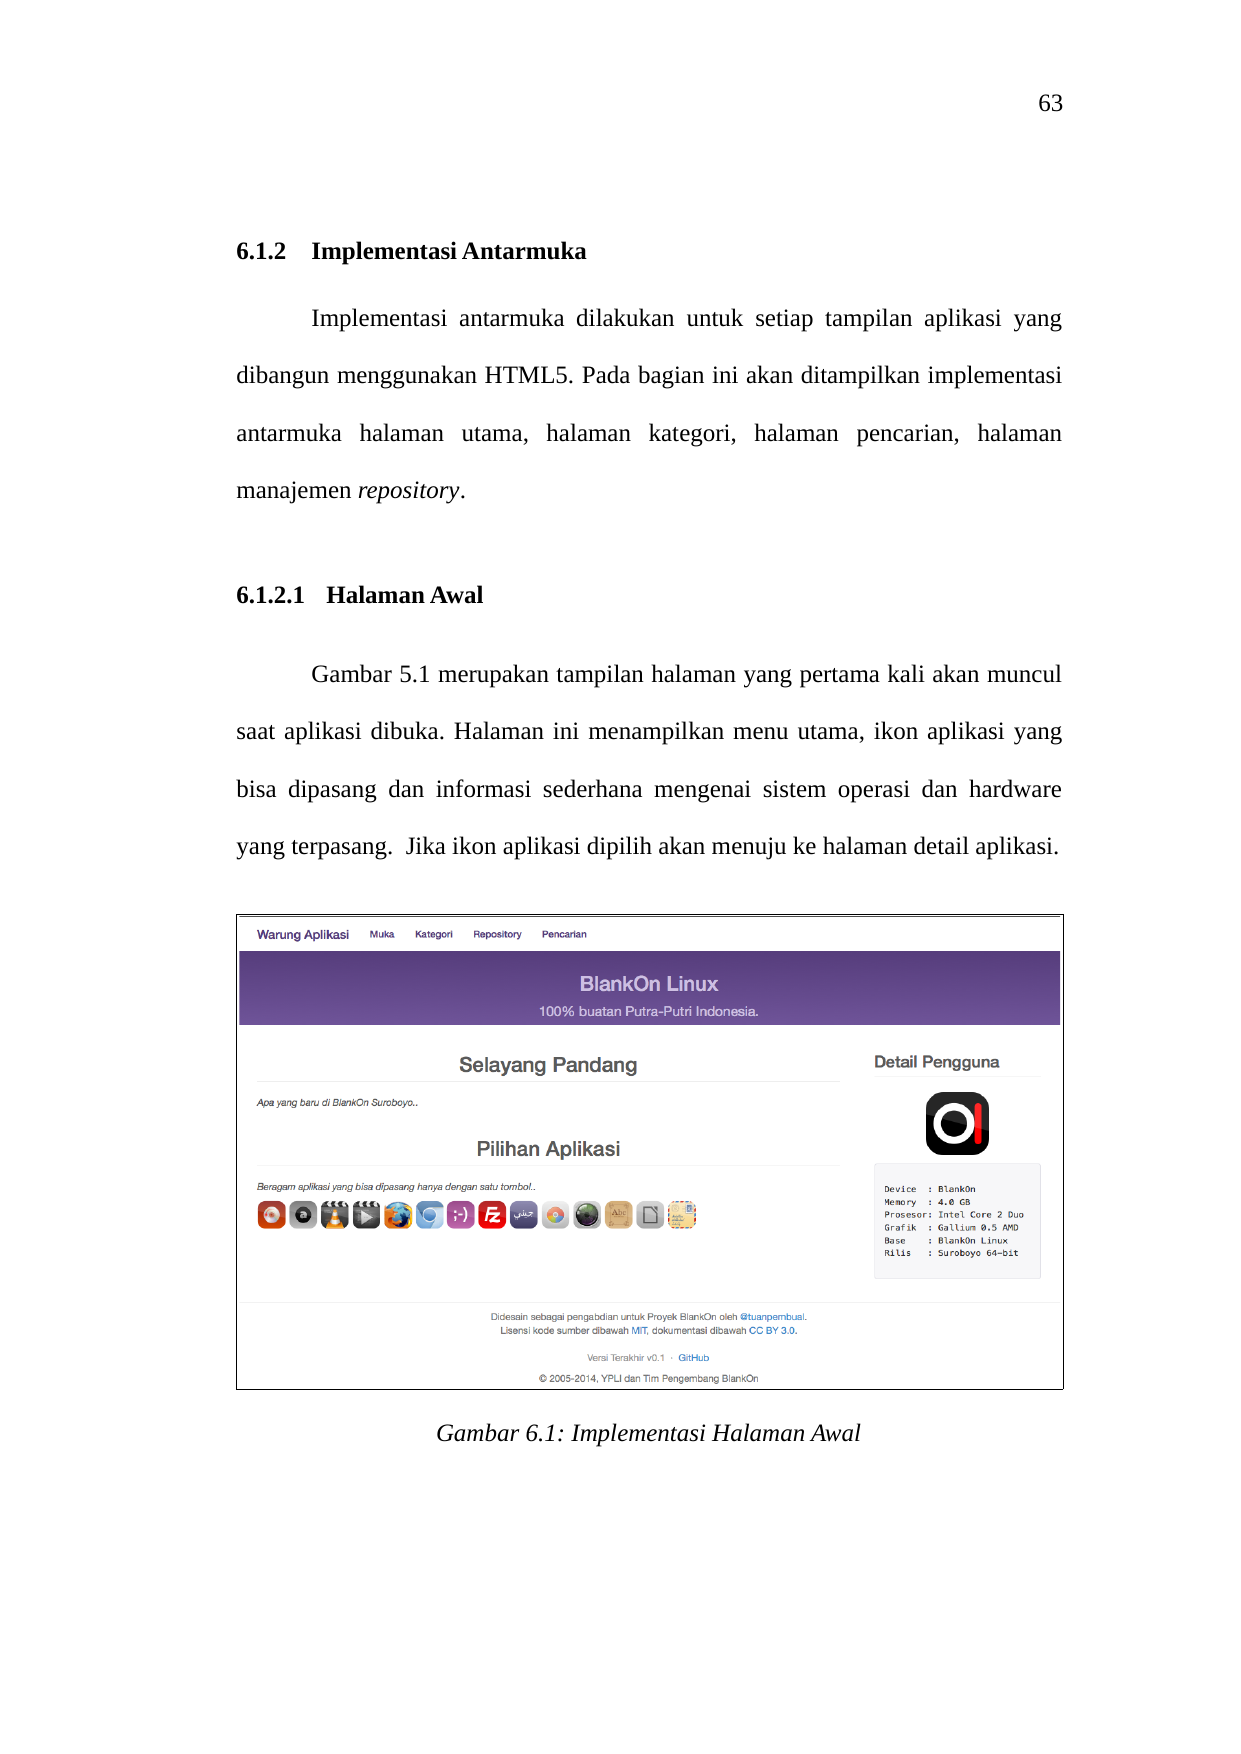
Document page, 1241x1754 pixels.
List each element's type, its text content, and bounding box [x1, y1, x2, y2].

text Gambar 5.1 merupakan tampilan halaman yang pertama kali akan muncul saat aplikasi dibuka. Halaman ini menampilkan menu utama, ikon aplikasi yang bisa dipasang dan informasi sederhana mengenai sistem operasi dan hardware yang terpasang. Jika ikon aplikasi dipilih akan menuju ke halaman detail aplikasi. [236, 659, 1063, 860]
text [237, 915, 1063, 1389]
subtitle Halaman Awal [236, 580, 1063, 609]
subtitle Implementasi Antarmuka [236, 236, 1063, 265]
text Gambar 6.1: Implementasi Halaman Awal [236, 1390, 1063, 1447]
picture [239, 916, 1060, 1387]
text Implementasi antarmuka dilakukan untuk setiap tampilan aplikasi yang dibangun menggunakan HTML5. Pada bagian ini akan ditampilkan implementasi antarmuka halaman utama, halaman kategori, halaman pencarian, halaman manajemen repository. [236, 303, 1063, 504]
